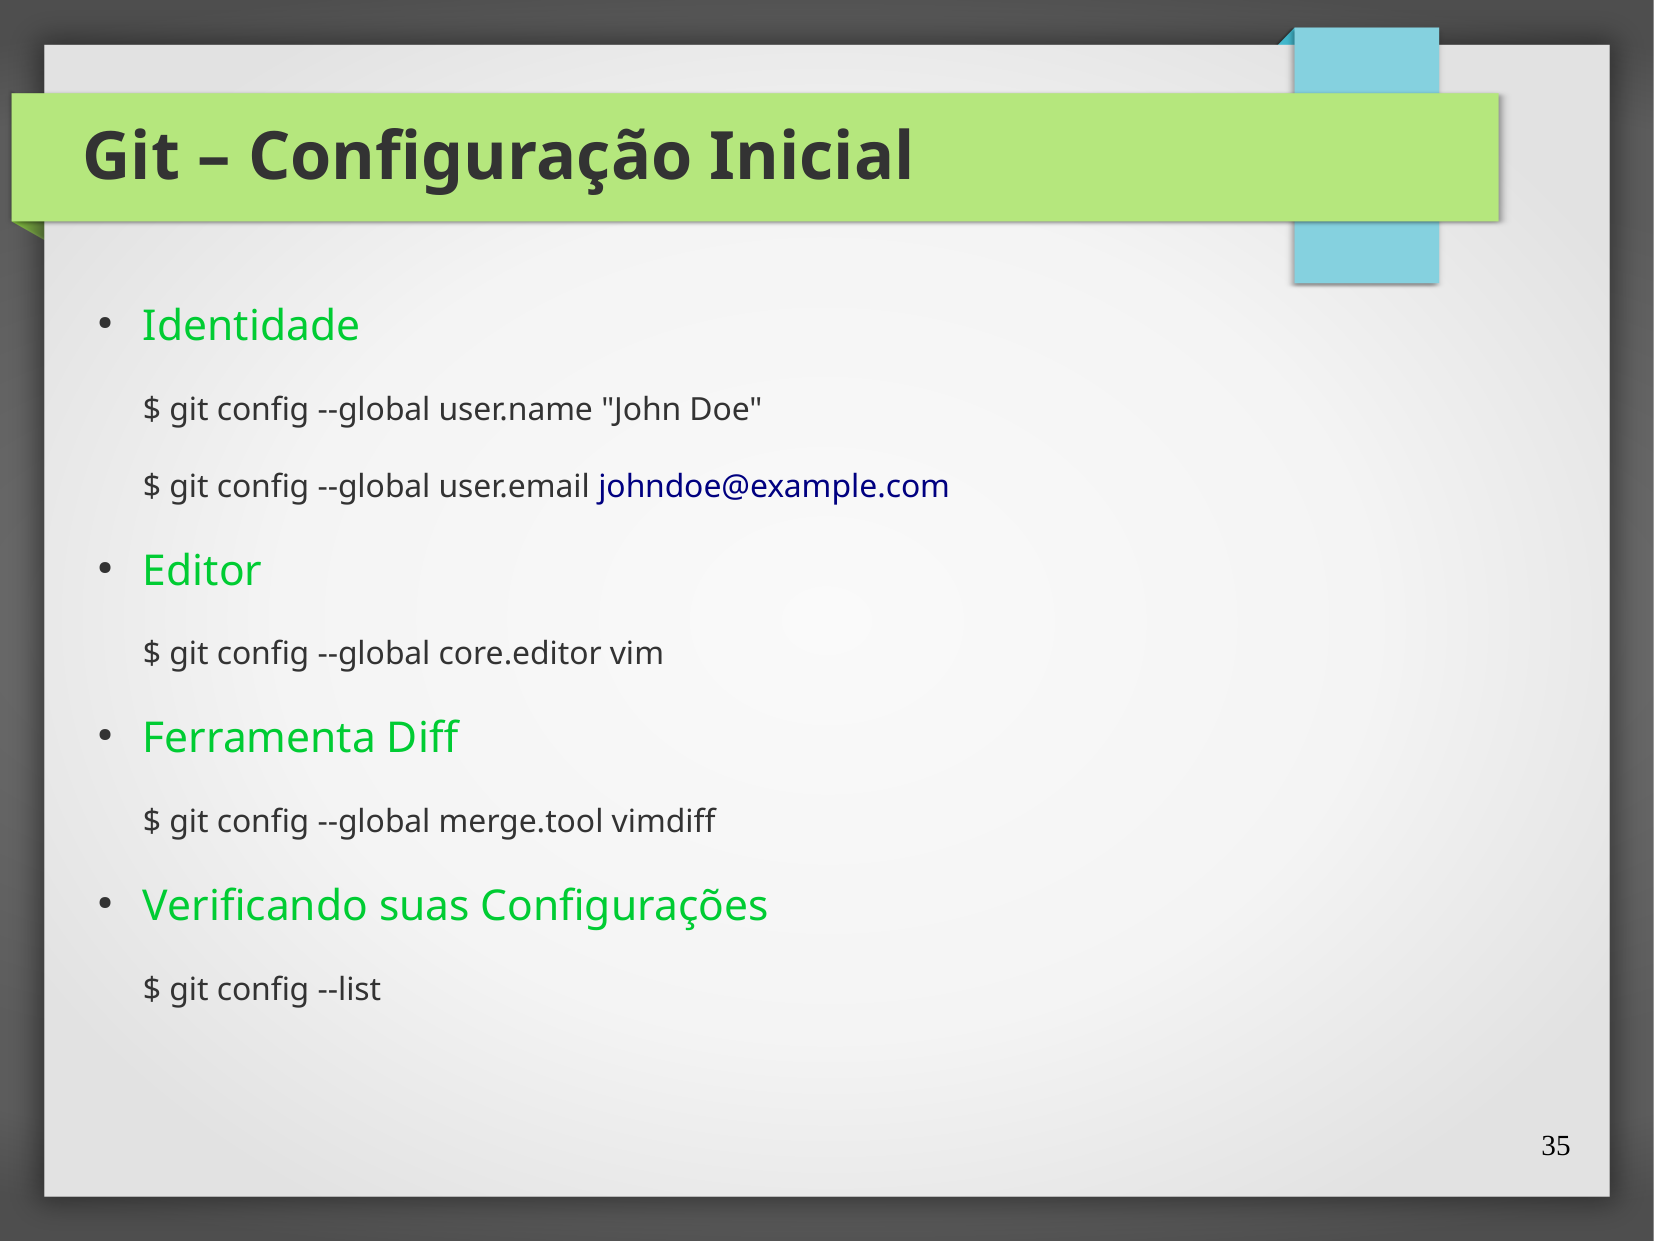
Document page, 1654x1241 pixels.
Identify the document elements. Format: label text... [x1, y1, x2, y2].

title Git – Configuração Inicial [82, 94, 1264, 213]
list Identidade $ git config --global user.name "John Doe" $ git config --global user.email johndoe@example.com Editor $ git config --global core.editor vim Ferramenta Diff $ git config --global merge.tool vimdiff Verificando suas Configurações $ git config --list [82, 295, 1571, 1015]
picture [0, 0, 1654, 1241]
